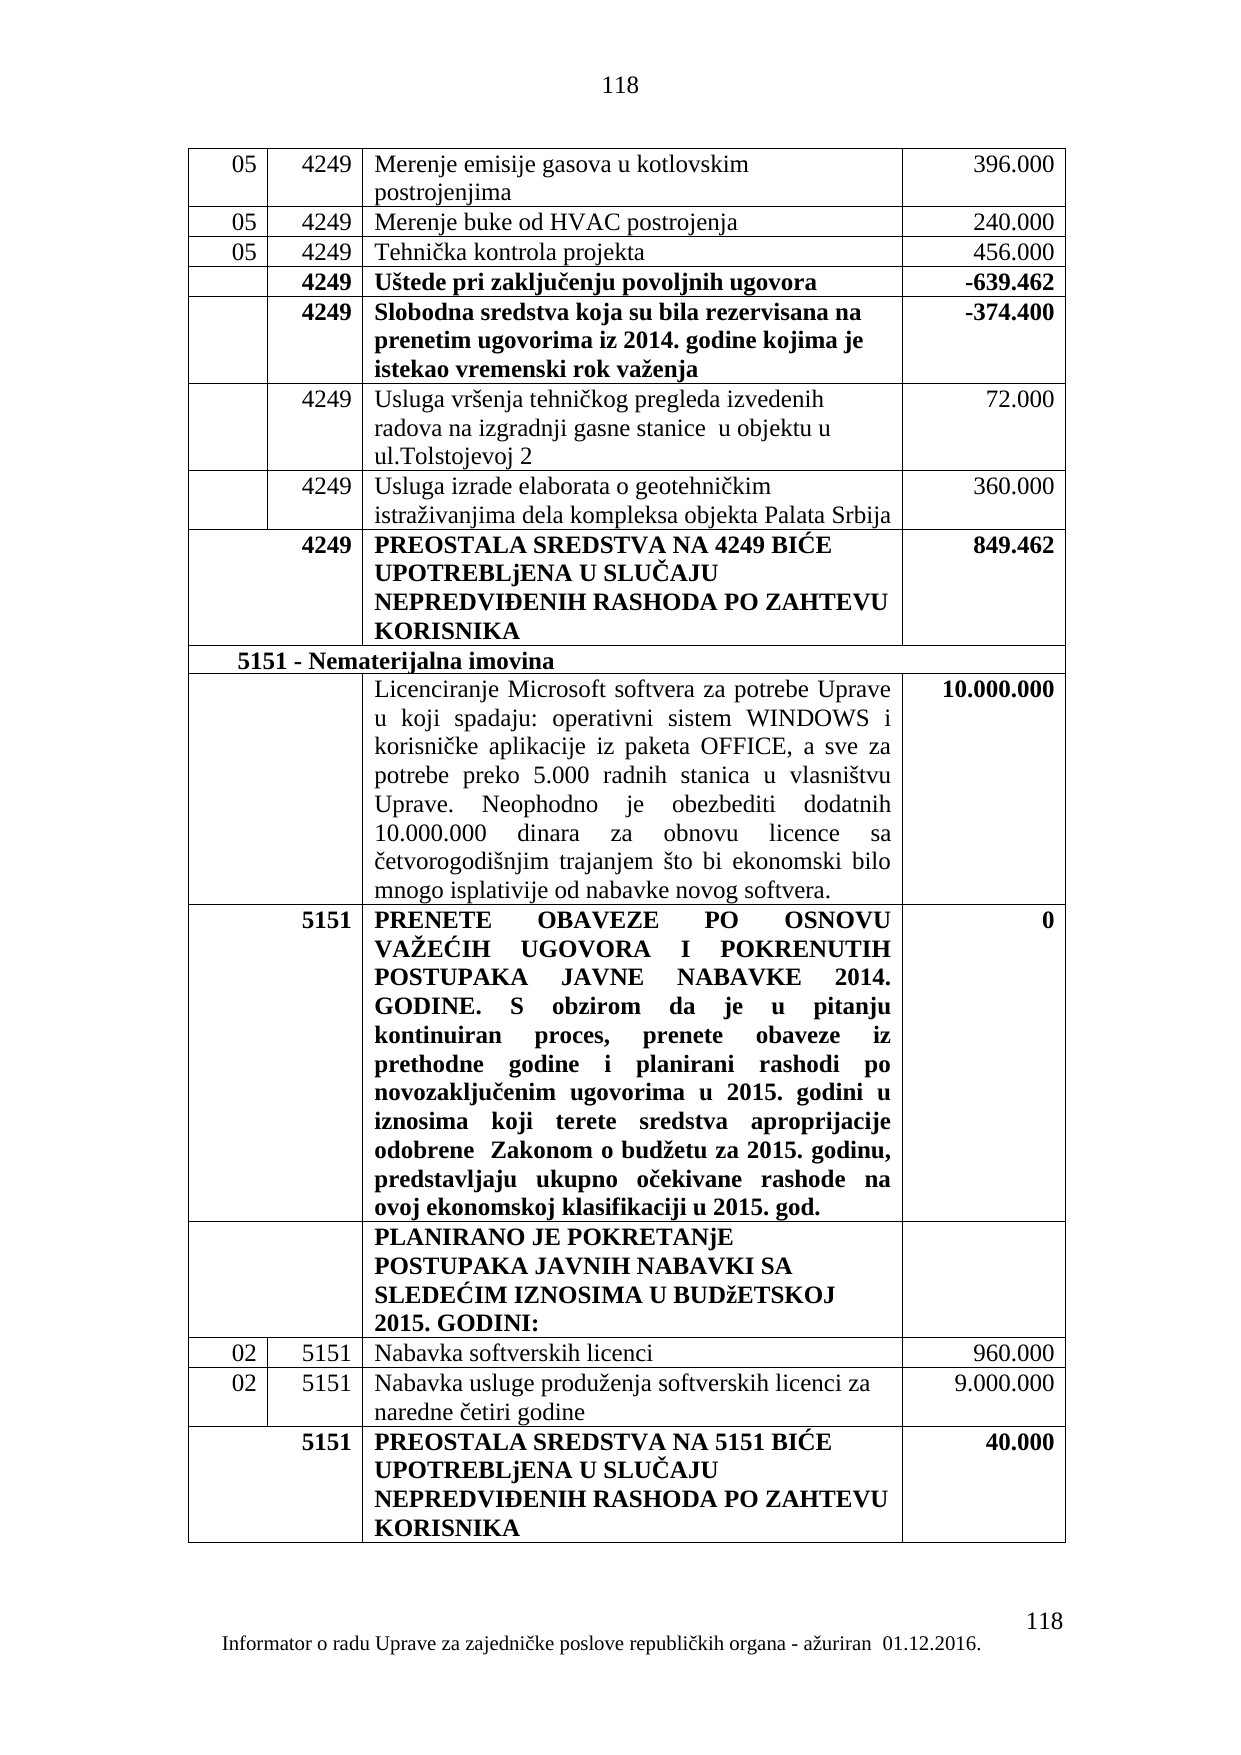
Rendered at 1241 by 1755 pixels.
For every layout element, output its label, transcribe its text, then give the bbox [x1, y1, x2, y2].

table_cell [189, 471, 267, 529]
table_cell 5151 - Nematerijalna imovina [189, 646, 1065, 673]
table_cell 240.000 [903, 207, 1065, 236]
table_cell 5151 [268, 1338, 362, 1367]
table_cell 360.000 [903, 471, 1065, 529]
table_cell 05 [189, 149, 267, 206]
table_cell 02 [189, 1338, 267, 1367]
table_cell 849.462 [903, 530, 1065, 645]
table_cell -374.400 [903, 297, 1065, 383]
table_cell Nabavka softverskih licenci [363, 1338, 902, 1367]
table_cell 4249 [268, 471, 362, 529]
table_cell Uštede pri zaklјučenju povolјnih ugovora [363, 267, 902, 296]
table_cell 72.000 [903, 384, 1065, 470]
table_cell 4249 [268, 384, 362, 470]
table_cell 960.000 [903, 1338, 1065, 1367]
table_cell PREOSTALA SREDSTVA NA 5151 BIĆE UPOTREBLjENA U SLUČAJU NEPREDVIĐENIH RASHODA PO ZAHTEVU KORISNIKA [363, 1427, 902, 1542]
table_cell Usluga izrade elaborata o geotehničkim istraživanjima dela kompleksa objekta Palata Srbija [363, 471, 902, 529]
table_cell [189, 297, 267, 383]
table_cell 4249 [268, 297, 362, 383]
table_cell Nabavka usluge produženja softverskih licenci za naredne četiri godine [363, 1368, 902, 1426]
table_cell -639.462 [903, 267, 1065, 296]
table_cell [189, 1222, 362, 1337]
table_cell Usluga vršenja tehničkog pregleda izvedenih radova na izgradnji gasne stanice u objektu u ul.Tolstojevoj 2 [363, 384, 902, 470]
table_cell 05 [189, 207, 267, 236]
table_cell Licenciranje Microsoft softvera za potrebe Uprave u koji spadaju: operativni sistem WINDOWS i korisničke aplikacije iz paketa OFFICE, a sve za potrebe preko 5.000 radnih stanica u vlasništvu Uprave. Neophodno je obezbediti dodatnih 10.000.000 dinara za obnovu licence sa četvorogodišnjim trajanjem što bi ekonomski bilo mnogo isplativije od nabavke novog softvera. [363, 674, 902, 904]
table_cell 5151 [189, 1427, 362, 1542]
table_cell Tehnička kontrola projekta [363, 237, 902, 266]
table_cell PRENETE OBAVEZE PO OSNOVU VAŽEĆIH UGOVORA I POKRENUTIH POSTUPAKA JAVNE NABAVKE 2014. GODINE. S obzirom da je u pitanju kontinuiran proces, prenete obaveze iz prethodne godine i planirani rashodi po novozaklјučenim ugovorima u 2015. godini u iznosima koji terete sredstva aproprijacije odobrene Zakonom o budžetu za 2015. godinu, predstavlјaju ukupno očekivane rashode na ovoj ekonomskoj klasifikaciji u 2015. god. [363, 905, 902, 1221]
table_cell PLANIRANO JE POKRETANјE POSTUPAKA JAVNIH NABAVKI SA SLEDEĆIM IZNOSIMA U BUDžETSKOJ 2015. GODINI: [363, 1222, 902, 1337]
table_cell 4249 [268, 267, 362, 296]
table_cell 456.000 [903, 237, 1065, 266]
table_cell 9.000.000 [903, 1368, 1065, 1426]
table_cell 4249 [268, 207, 362, 236]
table_cell 5151 [268, 1368, 362, 1426]
table_cell 40.000 [903, 1427, 1065, 1542]
table_cell 5151 [189, 905, 362, 1221]
table_cell Slobodna sredstva koja su bila rezervisana na prenetim ugovorima iz 2014. godine kojima je istekao vremenski rok važenja [363, 297, 902, 383]
table_cell Merenje buke od HVAC postrojenja [363, 207, 902, 236]
table_cell 05 [189, 237, 267, 266]
table_cell [189, 384, 267, 470]
table_cell PREOSTALA SREDSTVA NA 4249 BIĆE UPOTREBLjENA U SLUČAJU NEPREDVIĐENIH RASHODA PO ZAHTEVU KORISNIKA [363, 530, 902, 645]
table_cell [189, 267, 267, 296]
table_cell 0 [903, 905, 1065, 1221]
table_cell [189, 674, 362, 904]
table_cell [903, 1222, 1065, 1337]
table_cell 396.000 [903, 149, 1065, 206]
table_cell 10.000.000 [903, 674, 1065, 904]
table_cell Merenje emisije gasova u kotlovskim postrojenjima [363, 149, 902, 206]
table_cell 4249 [268, 237, 362, 266]
table_cell 4249 [189, 530, 362, 645]
table_cell 02 [189, 1368, 267, 1426]
table_cell 4249 [268, 149, 362, 206]
